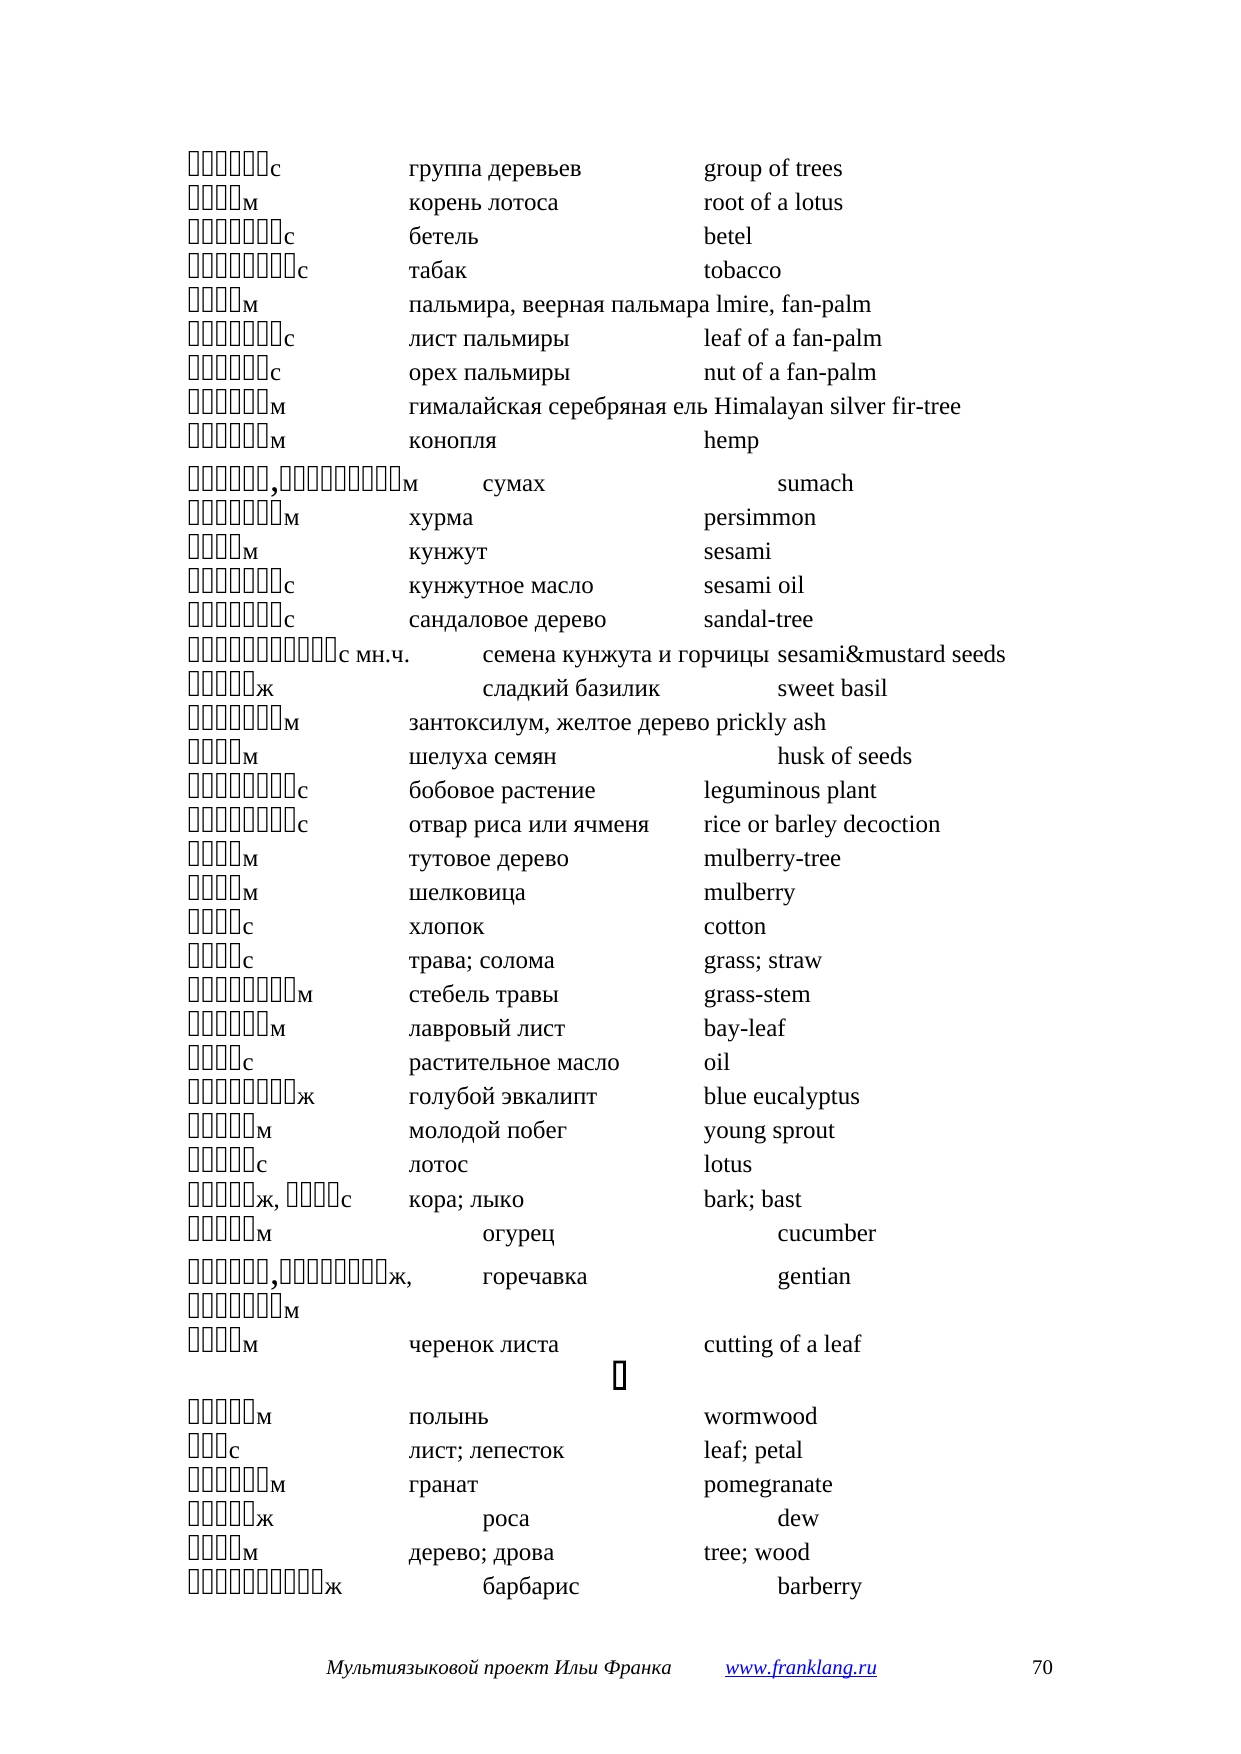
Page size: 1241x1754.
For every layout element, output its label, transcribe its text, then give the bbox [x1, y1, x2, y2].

text с отвар риса или ячменя rice or barley decoction [187, 806, 1053, 840]
text м [187, 1292, 1053, 1326]
text ж сладкий базилик sweet basil [187, 670, 1053, 704]
text м стебель травы grass-stem [187, 977, 1053, 1011]
text м гранат pomegranate [187, 1466, 1053, 1500]
text ж роса dew [187, 1500, 1053, 1534]
text с лист; лепесток leaf; petal [187, 1432, 1053, 1466]
text м огурец cucumber [187, 1215, 1053, 1249]
text с лотос lotus [187, 1147, 1053, 1181]
text ,м сумах sumach [187, 457, 1053, 500]
text с бобовое растение leguminous plant [187, 772, 1053, 806]
text м зантоксилум, желтое дерево prickly ash [187, 704, 1053, 738]
text с растительное масло oil [187, 1045, 1053, 1079]
text м хурма persimmon [187, 500, 1053, 534]
text с табак tobacco [187, 252, 1053, 286]
text м гималайская серебряная ель Himalayan silver fir-tree [187, 388, 1053, 422]
text с сандаловое дерево sandal-tree [187, 602, 1053, 636]
text с орех пальмиры nut of a fan-palm [187, 354, 1053, 388]
text с бетель betel [187, 218, 1053, 252]
text м корень лотоса root of a lotus [187, 184, 1053, 218]
text ,ж, горечавка gentian [187, 1249, 1053, 1292]
text с мн.ч. семена кунжута и горчицы sesami&mustard seeds [187, 636, 1053, 670]
text м полынь wormwood [187, 1398, 1053, 1432]
text м черенок листа cutting of a leaf [187, 1326, 1053, 1360]
text с кунжутное масло sesami oil [187, 568, 1053, 602]
text ж, с кора; лыко bark; bast [187, 1181, 1053, 1215]
text м пальмира, веерная пальмаpa lmire, fan-palm [187, 286, 1053, 320]
text  [187, 1360, 1053, 1398]
text м дерево; дрова tree; wood [187, 1534, 1053, 1568]
text м шелуха семян husk of seeds [187, 738, 1053, 772]
text м кунжут sesami [187, 534, 1053, 568]
text м конопля hemp [187, 422, 1053, 457]
text м шелковица mulberry [187, 874, 1053, 908]
text ж барбарис barberry [187, 1568, 1053, 1603]
text с группа деревьев group of trees [187, 150, 1053, 184]
text м тутовое дерево mulberry-tree [187, 840, 1053, 874]
text с хлопок cotton [187, 908, 1053, 942]
text м молодой побег young sprout [187, 1113, 1053, 1147]
text м лавровый лист bay-leaf [187, 1011, 1053, 1045]
text с лист пальмиры leaf of a fan-palm [187, 320, 1053, 354]
text с трава; солома grass; straw [187, 942, 1053, 977]
text ж голубой эвкалипт blue eucalyptus [187, 1079, 1053, 1113]
